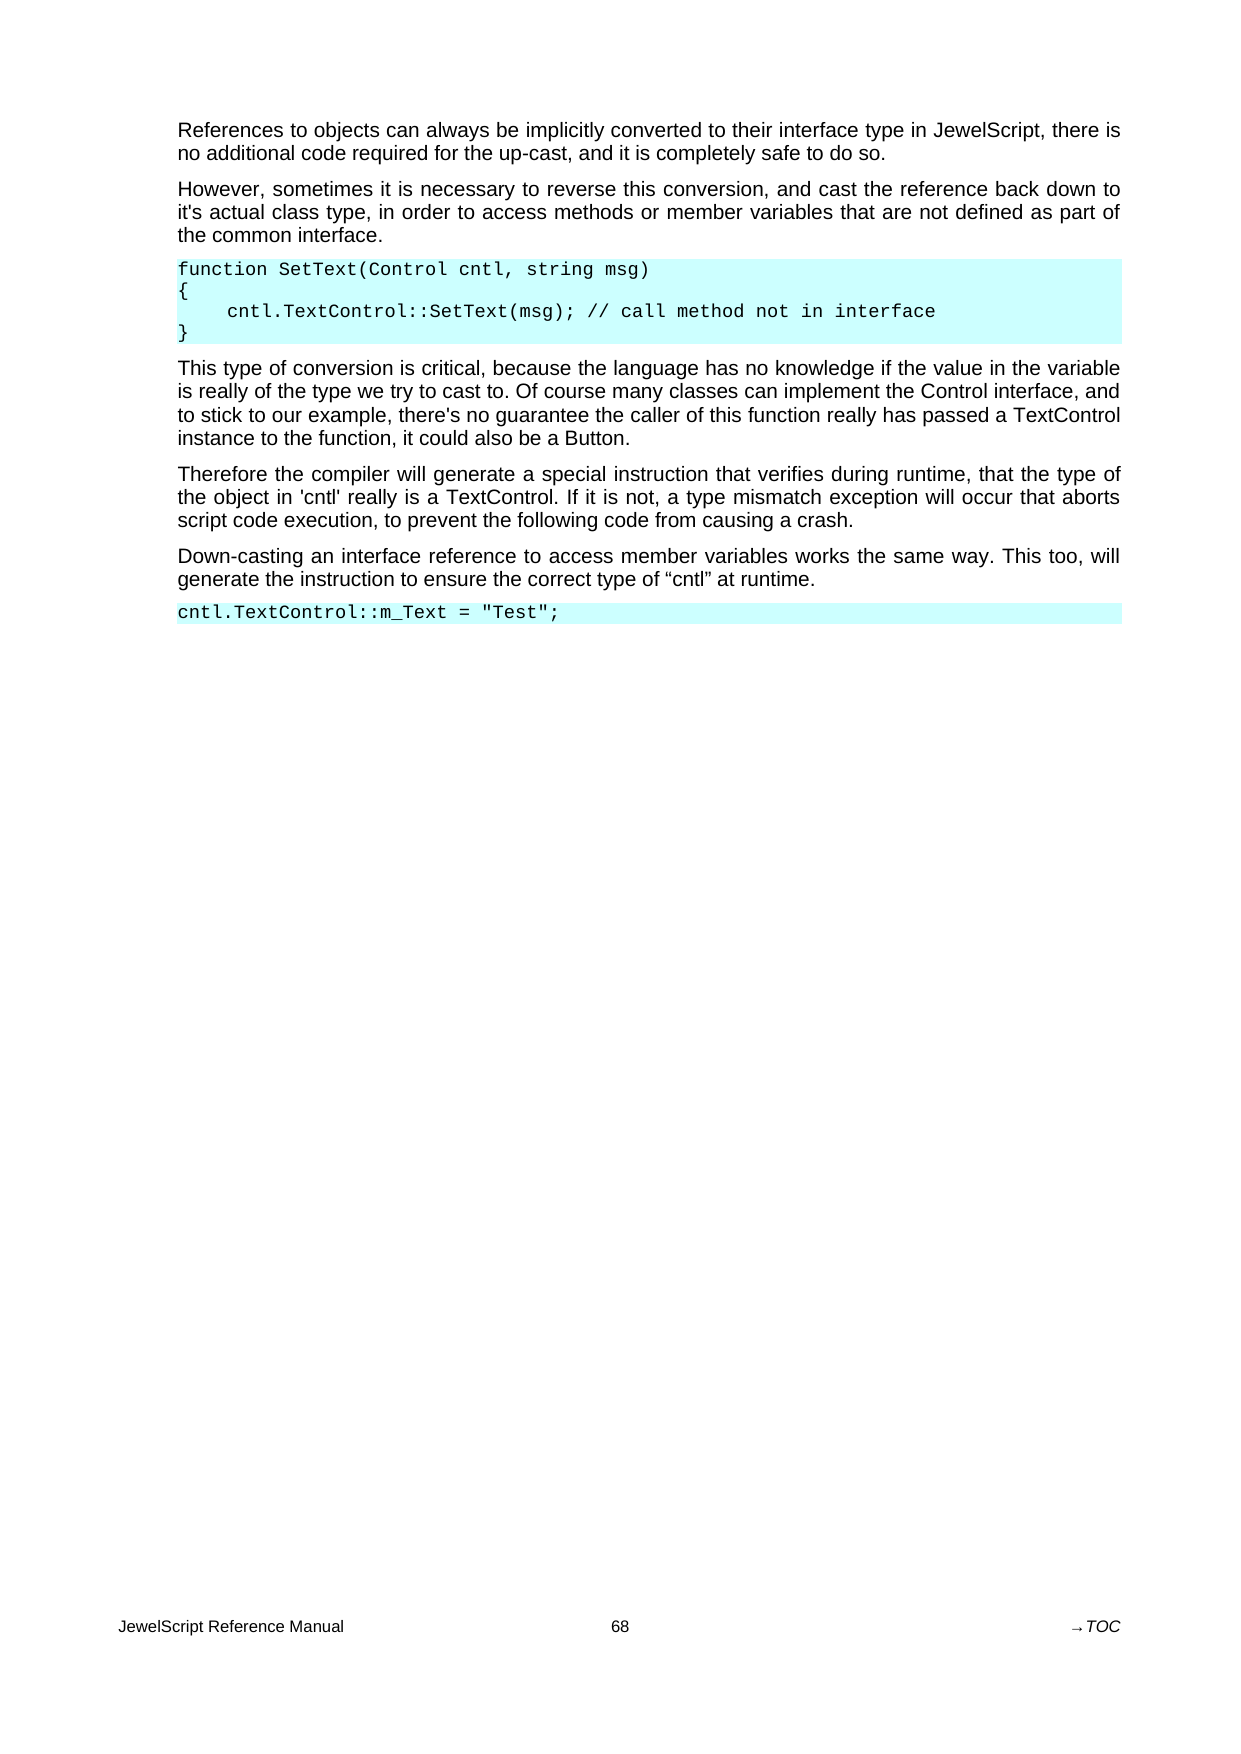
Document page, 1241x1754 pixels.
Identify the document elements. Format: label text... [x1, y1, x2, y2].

text This type of conversion is critical, because the language has no knowledge if the value in the variable is really of the type we try to cast to. Of course many classes can implement the Control interface, and to stick to our example, there's no guarantee the caller of this function really has passed a TextControl instance to the function, it could also be a Button. [177, 357, 1122, 449]
text function SetText(Control cntl, string msg) { cntl.TextControl::SetText(msg); // call method not in interface } [177, 259, 1122, 344]
text Therefore the compiler will generate a special instruction that verifies during runtime, that the type of the object in 'cntl' really is a TextControl. If it is not, a type mismatch exception will occur that aborts script code execution, to prevent the following code from causing a crash. [177, 462, 1122, 532]
text References to objects can always be implicitly converted to their interface type in JewelScript, there is no additional code required for the up-cast, and it is completely safe to do so. [177, 118, 1122, 164]
text Down-casting an interface reference to access member variables works the same way. This too, will generate the instruction to ensure the correct type of “cntl” at runtime. [177, 544, 1122, 591]
text However, sometimes it is necessary to reverse this conversion, and cast the reference back down to it's actual class type, in order to access methods or member variables that are not defined as part of the common interface. [177, 177, 1122, 247]
text cntl.TextControl::m_Text = "Test"; [177, 603, 1122, 624]
